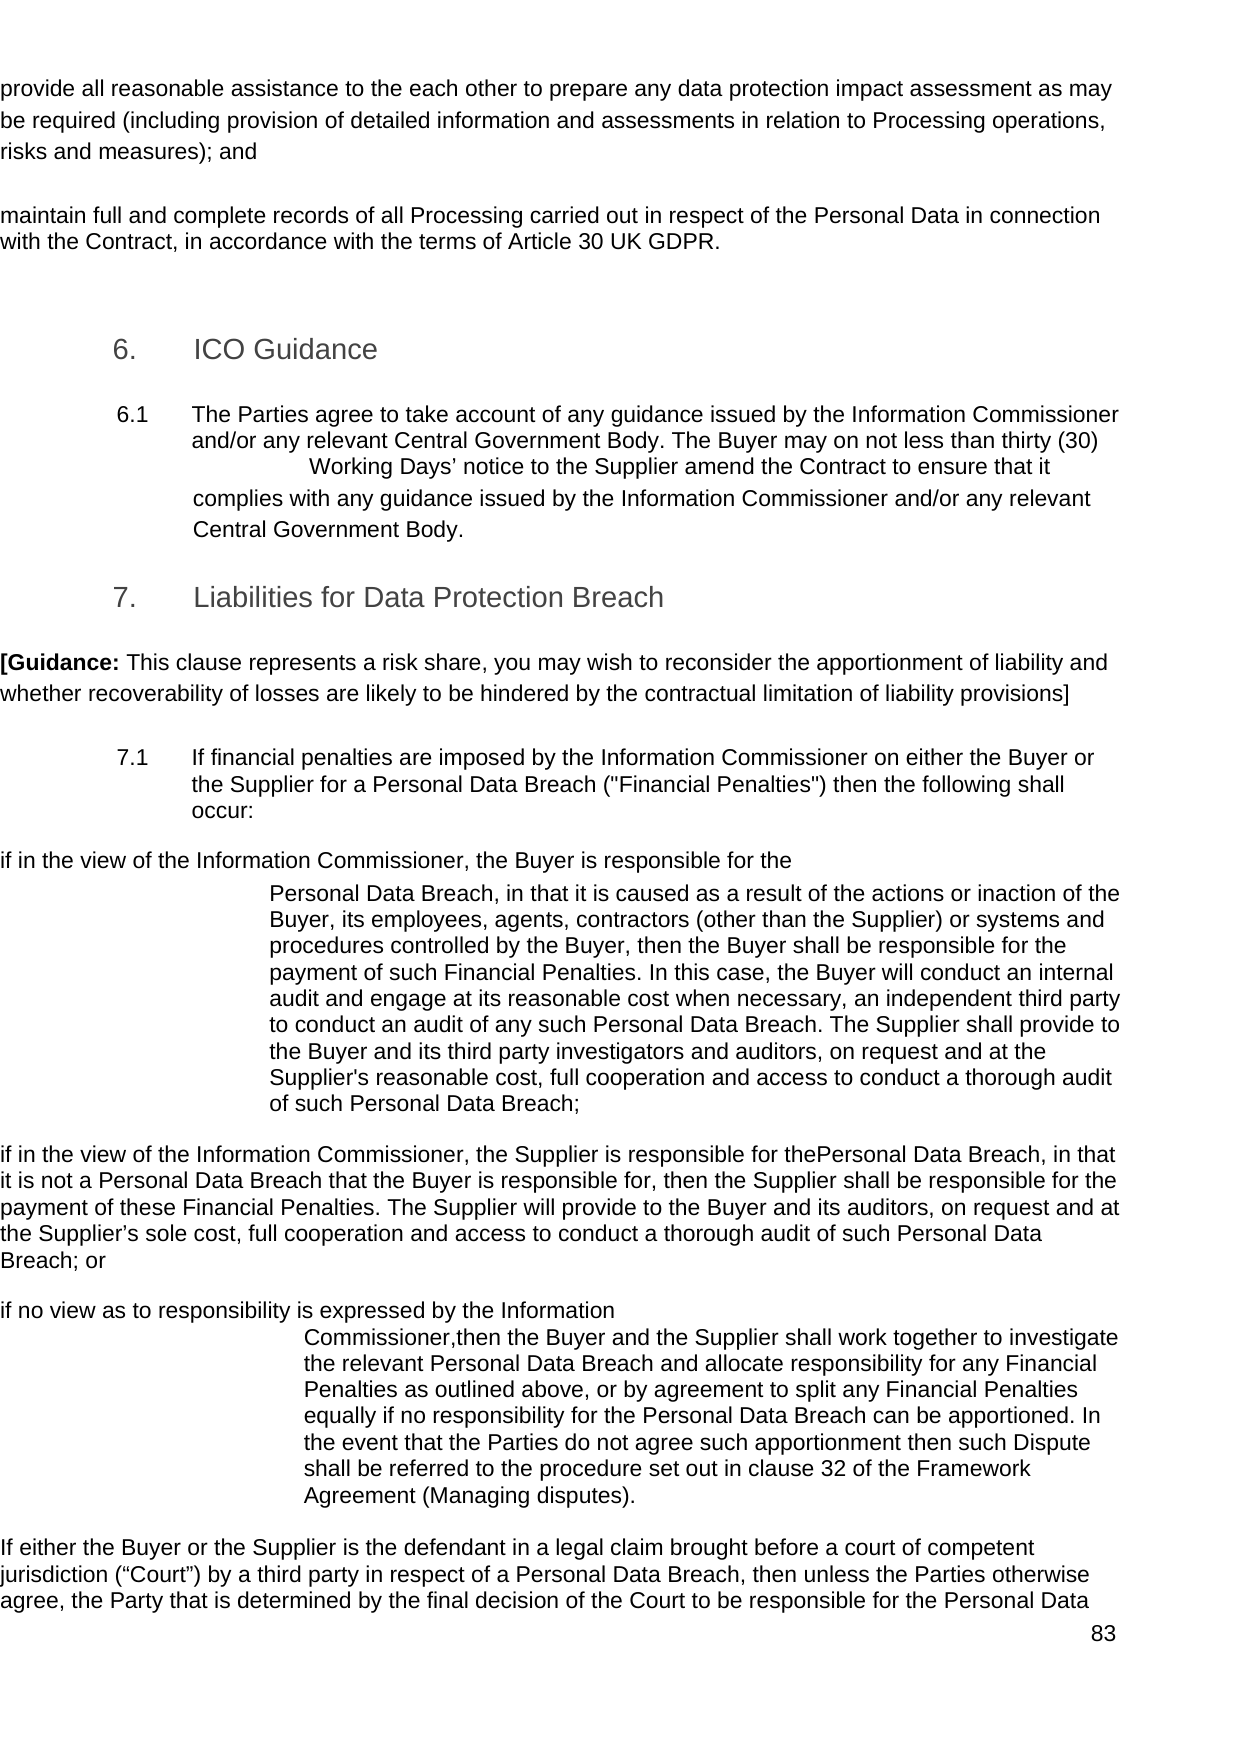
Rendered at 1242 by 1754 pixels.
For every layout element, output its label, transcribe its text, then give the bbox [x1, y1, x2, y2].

list if in the view of the Information Commissioner, the Buyer is responsible for the [0, 847, 1121, 874]
list if no view as to responsibility is expressed by the Information [0, 1297, 1121, 1323]
text Working Days’ notice to the Supplier amend the Contract to ensure that it complies with any guidance issued by the Information Commissioner and/or any relevant Central Government Body. [193, 453, 1121, 543]
subtitle 7. Liabilities for Data Protection Breach [0, 580, 1122, 614]
list provide all reasonable assistance to the each other to prepare any data protection impact assessment as may be required (including provision of detailed information and assessments in relation to Processing operations, risks and measures); and [0, 75, 1121, 164]
text 7.1 If financial penalties are imposed by the Information Commissioner on either the Buyer or the Supplier for a Personal Data Breach ("Financial Penalties") then the following shall occur: [116, 744, 1121, 823]
list if in the view of the Information Commissioner, the Supplier is responsible for thePersonal Data Breach, in that it is not a Personal Data Breach that the Buyer is responsible for, then the Supplier shall be responsible for the payment of these Financial Penalties. The Supplier will provide to the Buyer and its auditors, on request and at the Supplier’s sole cost, full cooperation and access to conduct a thorough audit of such Personal Data Breach; or [0, 1141, 1121, 1273]
list maintain full and complete records of all Processing carried out in respect of the Personal Data in connection with the Contract, in accordance with the terms of Article 30 UK GDPR. [0, 202, 1121, 255]
text Commissioner,then the Buyer and the Supplier shall work together to investigate the relevant Personal Data Breach and allocate responsibility for any Financial Penalties as outlined above, or by agreement to split any Financial Penalties equally if no responsibility for the Personal Data Breach can be apportioned. In the event that the Parties do not agree such apportionment then such Dispute shall be referred to the procedure set out in clause 32 of the Framework Agreement (Managing disputes). [303, 1323, 1121, 1508]
text 6.1 The Parties agree to take account of any guidance issued by the Information Commissioner and/or any relevant Central Government Body. The Buyer may on not less than thirty (30) [116, 401, 1121, 453]
text Personal Data Breach, in that it is caused as a result of the actions or inaction of the Buyer, its employees, agents, contractors (other than the Supplier) or systems and procedures controlled by the Buyer, then the Buyer shall be responsible for the payment of such Financial Penalties. In this case, the Buyer will conduct an internal audit and engage at its reasonable cost when necessary, an independent third party to conduct an audit of any such Personal Data Breach. The Supplier shall provide to the Buyer and its third party investigators and auditors, on request and at the Supplier's reasonable cost, full cooperation and access to conduct a thorough audit of such Personal Data Breach; [269, 879, 1121, 1117]
list If either the Buyer or the Supplier is the defendant in a legal claim brought before a court of competent jurisdiction (“Court”) by a third party in respect of a Personal Data Breach, then unless the Parties otherwise agree, the Party that is determined by the final decision of the Court to be responsible for the Personal Data [0, 1534, 1121, 1613]
text [Guidance: This clause represents a risk share, you may wish to reconsider the apportionment of liability and whether recoverability of losses are likely to be hindered by the contractual limitation of liability provisions] [0, 649, 1121, 707]
subtitle 6. ICO Guidance [0, 332, 1122, 365]
